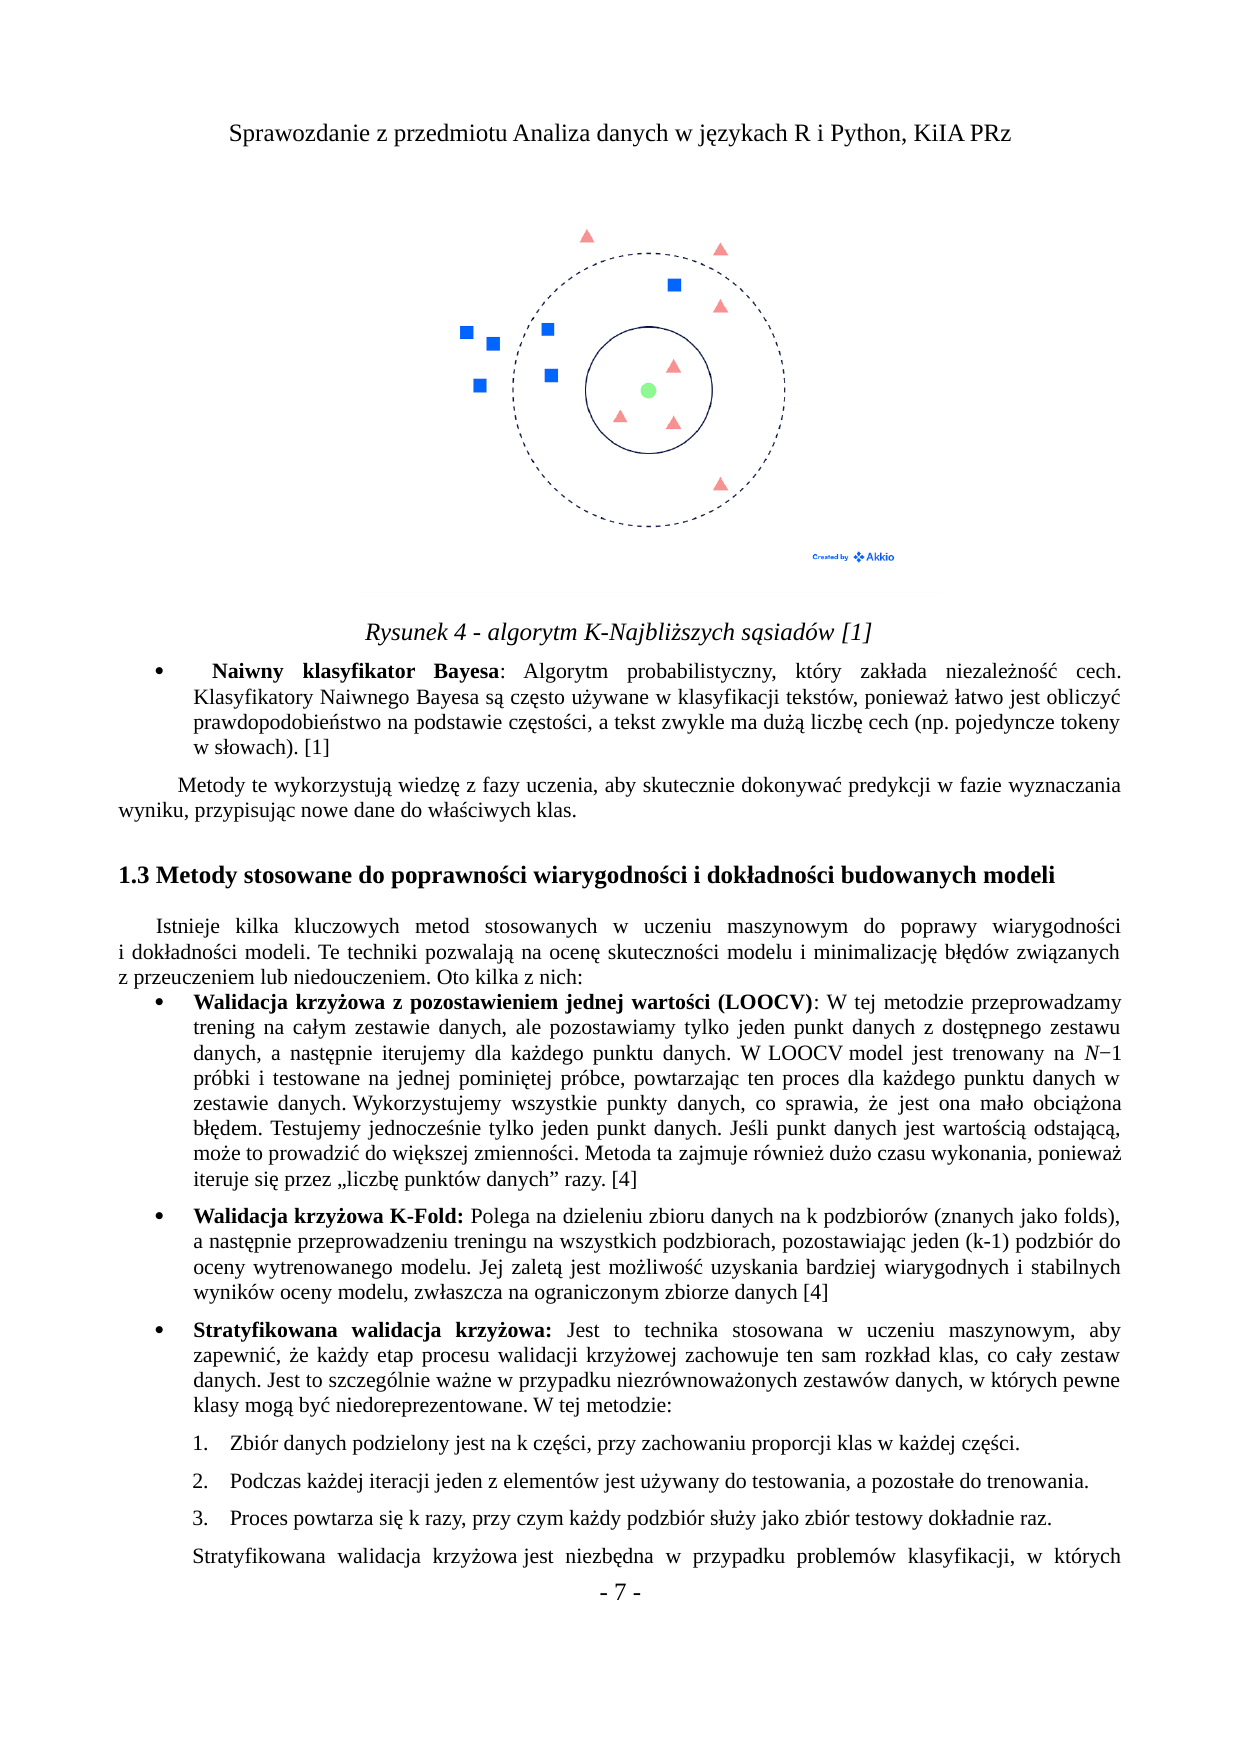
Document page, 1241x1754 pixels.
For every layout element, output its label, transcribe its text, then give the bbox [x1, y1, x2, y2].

text Metody te wykorzystują wiedzę z fazy uczenia, aby skutecznie dokonywać predykcji w fazie wyznaczania wyniku, przypisując nowe dane do właściwych klas. [118, 772, 1122, 822]
text Istnieje kilka kluczowych metod stosowanych w uczeniu maszynowym do poprawy wiarygodności i dokładności modeli. Te techniki pozwalają na ocenę skuteczności modelu i minimalizację błędów związanych z przeuczeniem lub niedouczeniem. Oto kilka z nich: [118, 913, 1122, 989]
list Walidacja krzyżowa K-Fold: Polega na dzieleniu zbioru danych na k podzbiorów (znanych jako folds), a następnie przeprowadzeniu treningu na wszystkich podzbiorach, pozostawiając jeden (k-1) podzbiór do oceny wytrenowanego modelu. Jej zaletą jest możliwość uzyskania bardziej wiarygodnych i stabilnych wyników oceny modelu, zwłaszcza na ograniczonym zbiorze danych [4] [156, 1203, 1122, 1304]
list Metody stosowane do poprawności wiarygodności i dokładności budowanych modeli [118, 860, 1122, 888]
list Zbiór danych podzielony jest na k części, przy zachowaniu proporcji klas w każdej części. [192, 1430, 1122, 1455]
text Stratyfikowana walidacja krzyżowa jest niezbędna w przypadku problemów klasyfikacji, w których [192, 1543, 1122, 1568]
text Rysunek 4 - algorytm K-Najbliższych sąsiadów [1] [118, 617, 1122, 646]
list Walidacja krzyżowa z pozostawieniem jednej wartości (LOOCV): W tej metodzie przeprowadzamy trening na całym zestawie danych, ale pozostawiamy tylko jeden punkt danych z dostępnego zestawu danych, a następnie iterujemy dla każdego punktu danych. W LOOCV model jest trenowany na N−1 próbki i testowane na jednej pominiętej próbce, powtarzając ten proces dla każdego punktu danych w zestawie danych. Wykorzystujemy wszystkie punkty danych, co sprawia, że ​​jest ona mało obciążona błędem. Testujemy jednocześnie tylko jeden punkt danych. Jeśli punkt danych jest wartością odstającą, może to prowadzić do większej zmienności. Metoda ta zajmuje również dużo czasu wykonania, ponieważ iteruje się przez „liczbę punktów danych” razy. [4] [156, 989, 1122, 1191]
list Stratyfikowana walidacja krzyżowa: Jest to technika stosowana w uczeniu maszynowym, aby zapewnić, że każdy etap procesu walidacji krzyżowej zachowuje ten sam rozkład klas, co cały zestaw danych. Jest to szczególnie ważne w przypadku niezrównoważonych zestawów danych, w których pewne klasy mogą być niedoreprezentowane. W tej metodzie: [156, 1317, 1122, 1417]
list Podczas każdej iteracji jeden z elementów jest używany do testowania, a pozostałe do trenowania. [192, 1468, 1122, 1493]
list Proces powtarza się k razy, przy czym każdy podzbiór służy jako zbiór testowy dokładnie raz. [192, 1505, 1122, 1531]
list Naiwny klasyfikator Bayesa: Algorytm probabilistyczny, który zakłada niezależność cech. Klasyfikatory Naiwnego Bayesa są często używane w klasyfikacji tekstów, ponieważ łatwo jest obliczyć prawdopodobieństwo na podstawie częstości, a tekst zwykle ma dużą liczbę cech (np. pojedyncze tokeny w słowach). [1] [156, 658, 1122, 759]
